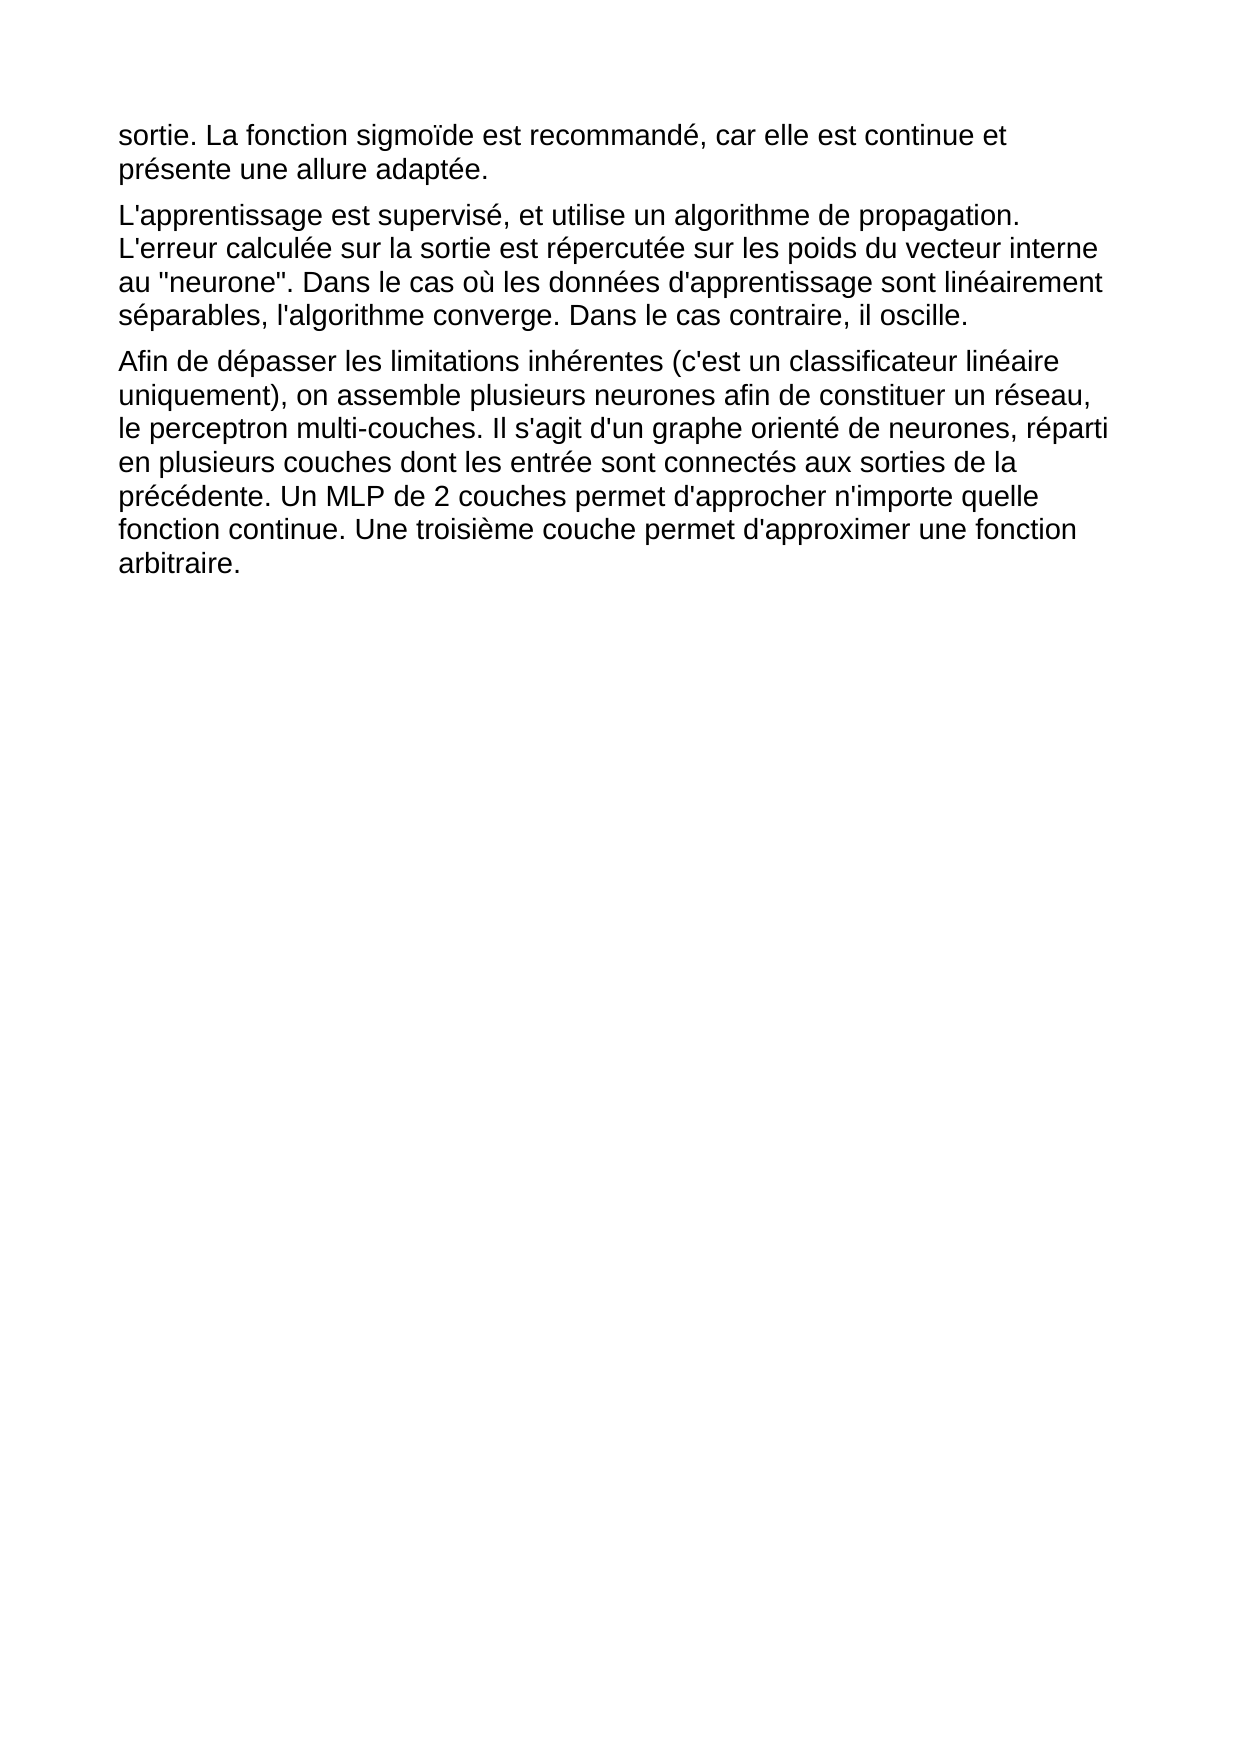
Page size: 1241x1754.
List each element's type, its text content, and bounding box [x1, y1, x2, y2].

text sortie. La fonction sigmoïde est recommandé, car elle est continue et présente une allure adaptée. [118, 118, 1122, 185]
text Afin de dépasser les limitations inhérentes (c'est un classificateur linéaire uniquement), on assemble plusieurs neurones afin de constituer un réseau, le perceptron multi-couches. Il s'agit d'un graphe orienté de neurones, réparti en plusieurs couches dont les entrée sont connectés aux sorties de la précédente. Un MLP de 2 couches permet d'approcher n'importe quelle fonction continue. Une troisième couche permet d'approximer une fonction arbitraire. [118, 344, 1122, 579]
text L'apprentissage est supervisé, et utilise un algorithme de propagation. L'erreur calculée sur la sortie est répercutée sur les poids du vecteur interne au "neurone". Dans le cas où les données d'apprentissage sont linéairement séparables, l'algorithme converge. Dans le cas contraire, il oscille. [118, 198, 1122, 332]
